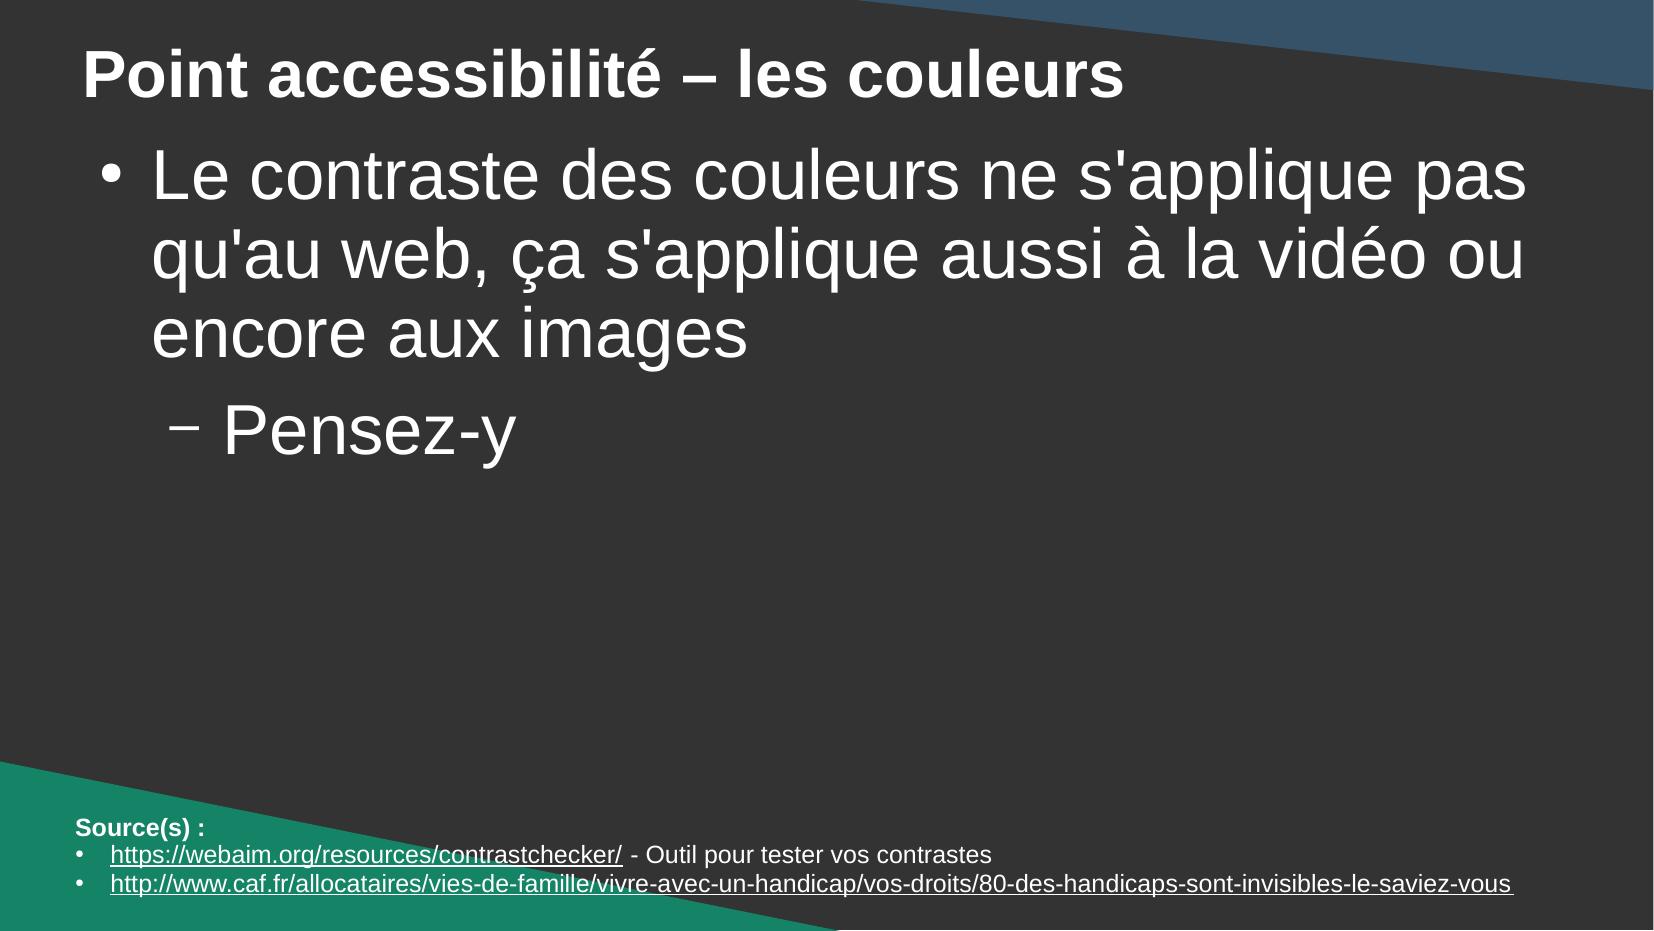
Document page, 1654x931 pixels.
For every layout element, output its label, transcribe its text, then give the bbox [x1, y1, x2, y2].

text_box Source(s) : https://webaim.org/resources/contrastchecker/ - Outil pour tester vos contrastes http://www.caf.fr/allocataires/vies-de-famille/vivre-avec-un-handicap/vos-droits/80-des-handicaps-sont-invisibles-le-saviez-vous [60, 805, 1546, 931]
text_box [0, 761, 216, 931]
text_box [855, 0, 1654, 91]
title Point accessibilité – les couleurs [82, 37, 1571, 122]
list Le contraste des couleurs ne s'applique pas qu'au web, ça s'applique aussi à la vidéo ou encore aux images Pensez-y [80, 135, 1605, 745]
